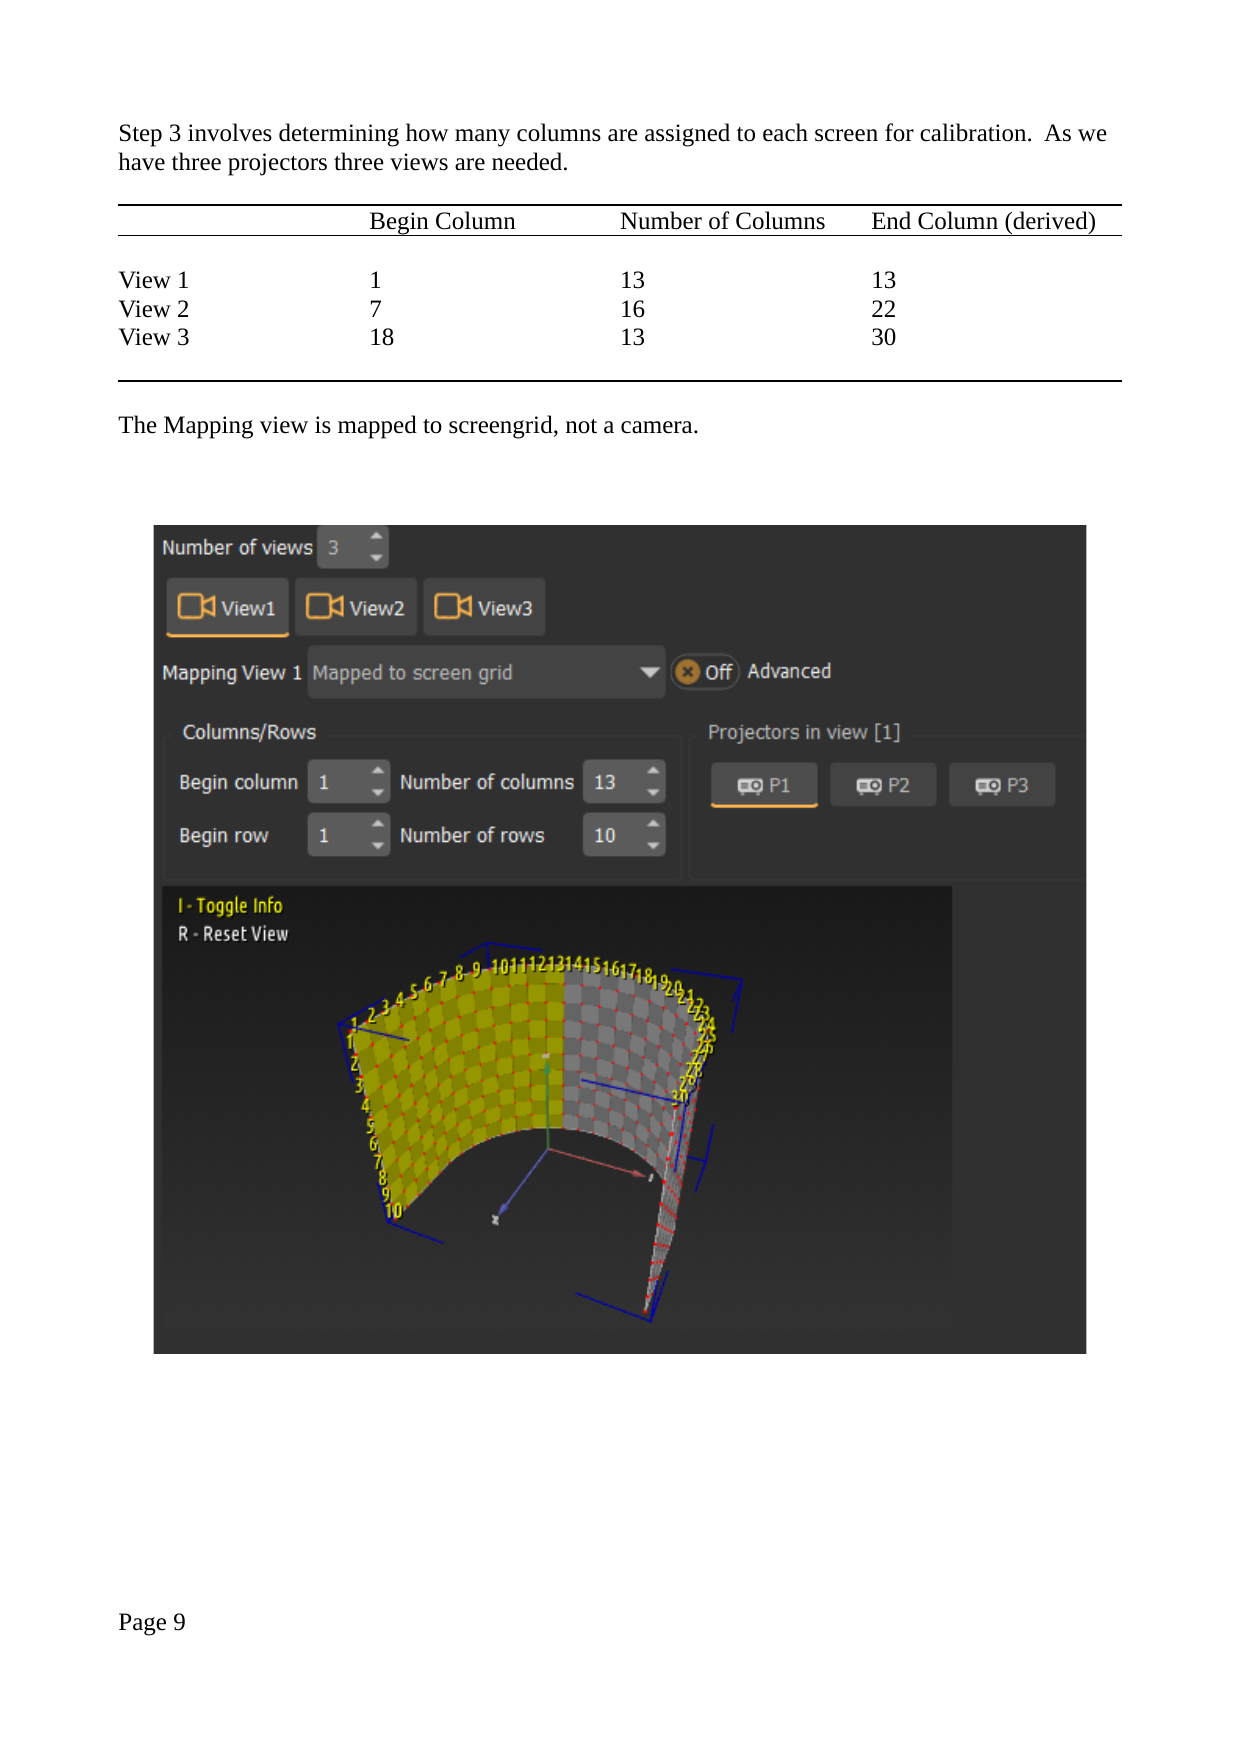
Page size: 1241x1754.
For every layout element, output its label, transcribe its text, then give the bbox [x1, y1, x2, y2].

table_header End Column (derived) [871, 206, 1122, 235]
table_cell 18 [369, 323, 620, 351]
text The Mapping view is mapped to screengrid, not a camera. [118, 410, 1122, 439]
table_cell View 2 [118, 294, 369, 322]
table_cell 7 [369, 294, 620, 322]
table_cell 13 [871, 265, 1122, 294]
table_header [118, 206, 369, 235]
table_cell [620, 236, 871, 265]
table_header Begin Column [369, 206, 620, 235]
table_cell View 1 [118, 265, 369, 294]
table_cell 13 [620, 323, 871, 351]
table_cell [369, 351, 620, 380]
picture [153, 525, 1087, 1354]
table_cell [871, 236, 1122, 265]
table_cell [620, 351, 871, 380]
table_header Number of Columns [620, 206, 871, 235]
table_cell [369, 236, 620, 265]
table_cell 30 [871, 323, 1122, 351]
text Step 3 involves determining how many columns are assigned to each screen for calibration. As we have three projectors three views are needed. [118, 118, 1122, 176]
table_cell 13 [620, 265, 871, 294]
table_cell 16 [620, 294, 871, 322]
table_cell [118, 236, 369, 265]
table_cell 1 [369, 265, 620, 294]
table_cell [871, 351, 1122, 380]
table_cell View 3 [118, 323, 369, 351]
table_cell [118, 351, 369, 380]
table_cell 22 [871, 294, 1122, 322]
